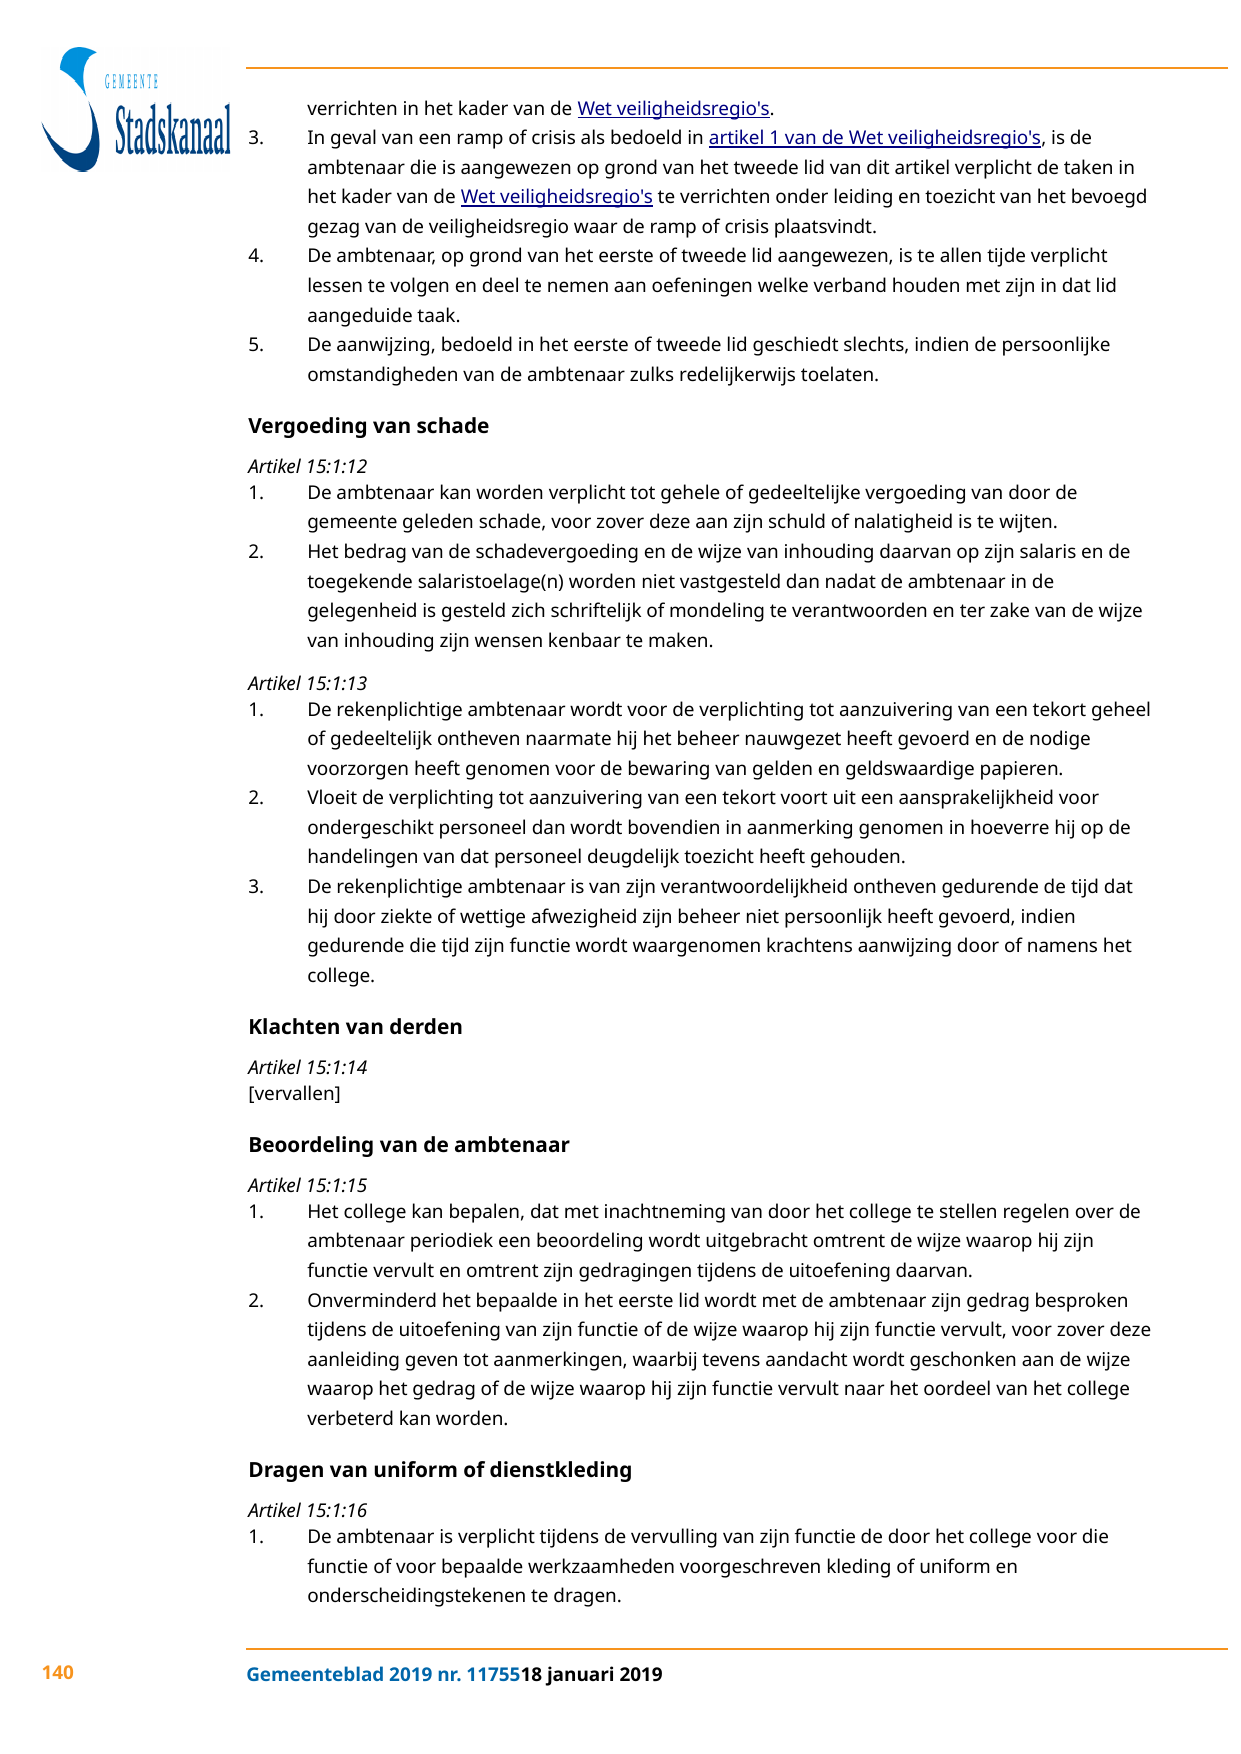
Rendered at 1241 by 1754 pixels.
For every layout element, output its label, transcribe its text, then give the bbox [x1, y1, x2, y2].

list De aanwijzing, bedoeld in het eerste of tweede lid geschiedt slechts, indien de persoonlijke omstandigheden van de ambtenaar zulks redelijkerwijs toelaten. [248, 331, 1152, 387]
text Artikel 15:1:13 [248, 670, 1152, 696]
list Het college kan bepalen, dat met inachtneming van door het college te stellen regelen over de ambtenaar periodiek een beoordeling wordt uitgebracht omtrent de wijze waarop hij zijn functie vervult en omtrent zijn gedragingen tijdens de uitoefening daarvan. [248, 1198, 1152, 1283]
list De ambtenaar, op grond van het eerste of tweede lid aangewezen, is te allen tijde verplicht lessen te volgen en deel te nemen aan oefeningen welke verband houden met zijn in dat lid aangeduide taak. [248, 243, 1152, 328]
text Artikel 15:1:14 [248, 1054, 1152, 1080]
picture [41, 47, 231, 172]
list De ambtenaar is verplicht tijdens de vervulling van zijn functie de door het college voor die functie of voor bepaalde werkzaamheden voorgeschreven kleding of uniform en onderscheidingstekenen te dragen. [248, 1523, 1152, 1608]
list Onverminderd het bepaalde in het eerste lid wordt met de ambtenaar zijn gedrag besproken tijdens de uitoefening van zijn functie of de wijze waarop hij zijn functie vervult, voor zover deze aanleiding geven tot aanmerkingen, waarbij tevens aandacht wordt geschonken aan de wijze waarop het gedrag of de wijze waarop hij zijn functie vervult naar het oordeel van het college verbeterd kan worden. [248, 1287, 1152, 1431]
text Artikel 15:1:12 [248, 453, 1152, 479]
text Beoordeling van de ambtenaar [248, 1130, 1152, 1159]
list De rekenplichtige ambtenaar is van zijn verantwoordelijkheid ontheven gedurende de tijd dat hij door ziekte of wettige afwezigheid zijn beheer niet persoonlijk heeft gevoerd, indien gedurende die tijd zijn functie wordt waargenomen krachtens aanwijzing door of namens het college. [248, 873, 1152, 988]
text Artikel 15:1:15 [248, 1172, 1152, 1198]
list Het bedrag van de schadevergoeding en de wijze van inhouding daarvan op zijn salaris en de toegekende salaristoelage(n) worden niet vastgesteld dan nadat de ambtenaar in de gelegenheid is gesteld zich schriftelijk of mondeling te verantwoorden en ter zake van de wijze van inhouding zijn wensen kenbaar te maken. [248, 538, 1152, 653]
list De ambtenaar kan worden verplicht tot gehele of gedeeltelijke vergoeding van door de gemeente geleden schade, voor zover deze aan zijn schuld of nalatigheid is te wijten. [248, 479, 1152, 534]
text Vergoeding van schade [248, 411, 1152, 440]
list verrichten in het kader van de Wet veiligheidsregio's. [248, 95, 1152, 121]
text Artikel 15:1:16 [248, 1497, 1152, 1523]
list De rekenplichtige ambtenaar wordt voor de verplichting tot aanzuivering van een tekort geheel of gedeeltelijk ontheven naarmate hij het beheer nauwgezet heeft gevoerd en de nodige voorzorgen heeft genomen voor de bewaring van gelden en geldswaardige papieren. [248, 696, 1152, 781]
list In geval van een ramp of crisis als bedoeld in artikel 1 van de Wet veiligheidsregio's, is de ambtenaar die is aangewezen op grond van het tweede lid van dit artikel verplicht de taken in het kader van de Wet veiligheidsregio's te verrichten onder leiding en toezicht van het bevoegd gezag van de veiligheidsregio waar de ramp of crisis plaatsvindt. [248, 124, 1152, 239]
text Klachten van derden [248, 1012, 1152, 1041]
text Dragen van uniform of dienstkleding [248, 1456, 1152, 1484]
text [vervallen] [248, 1080, 1152, 1106]
list Vloeit de verplichting tot aanzuivering van een tekort voort uit een aansprakelijkheid voor ondergeschikt personeel dan wordt bovendien in aanmerking genomen in hoeverre hij op de handelingen van dat personeel deugdelijk toezicht heeft gehouden. [248, 784, 1152, 869]
